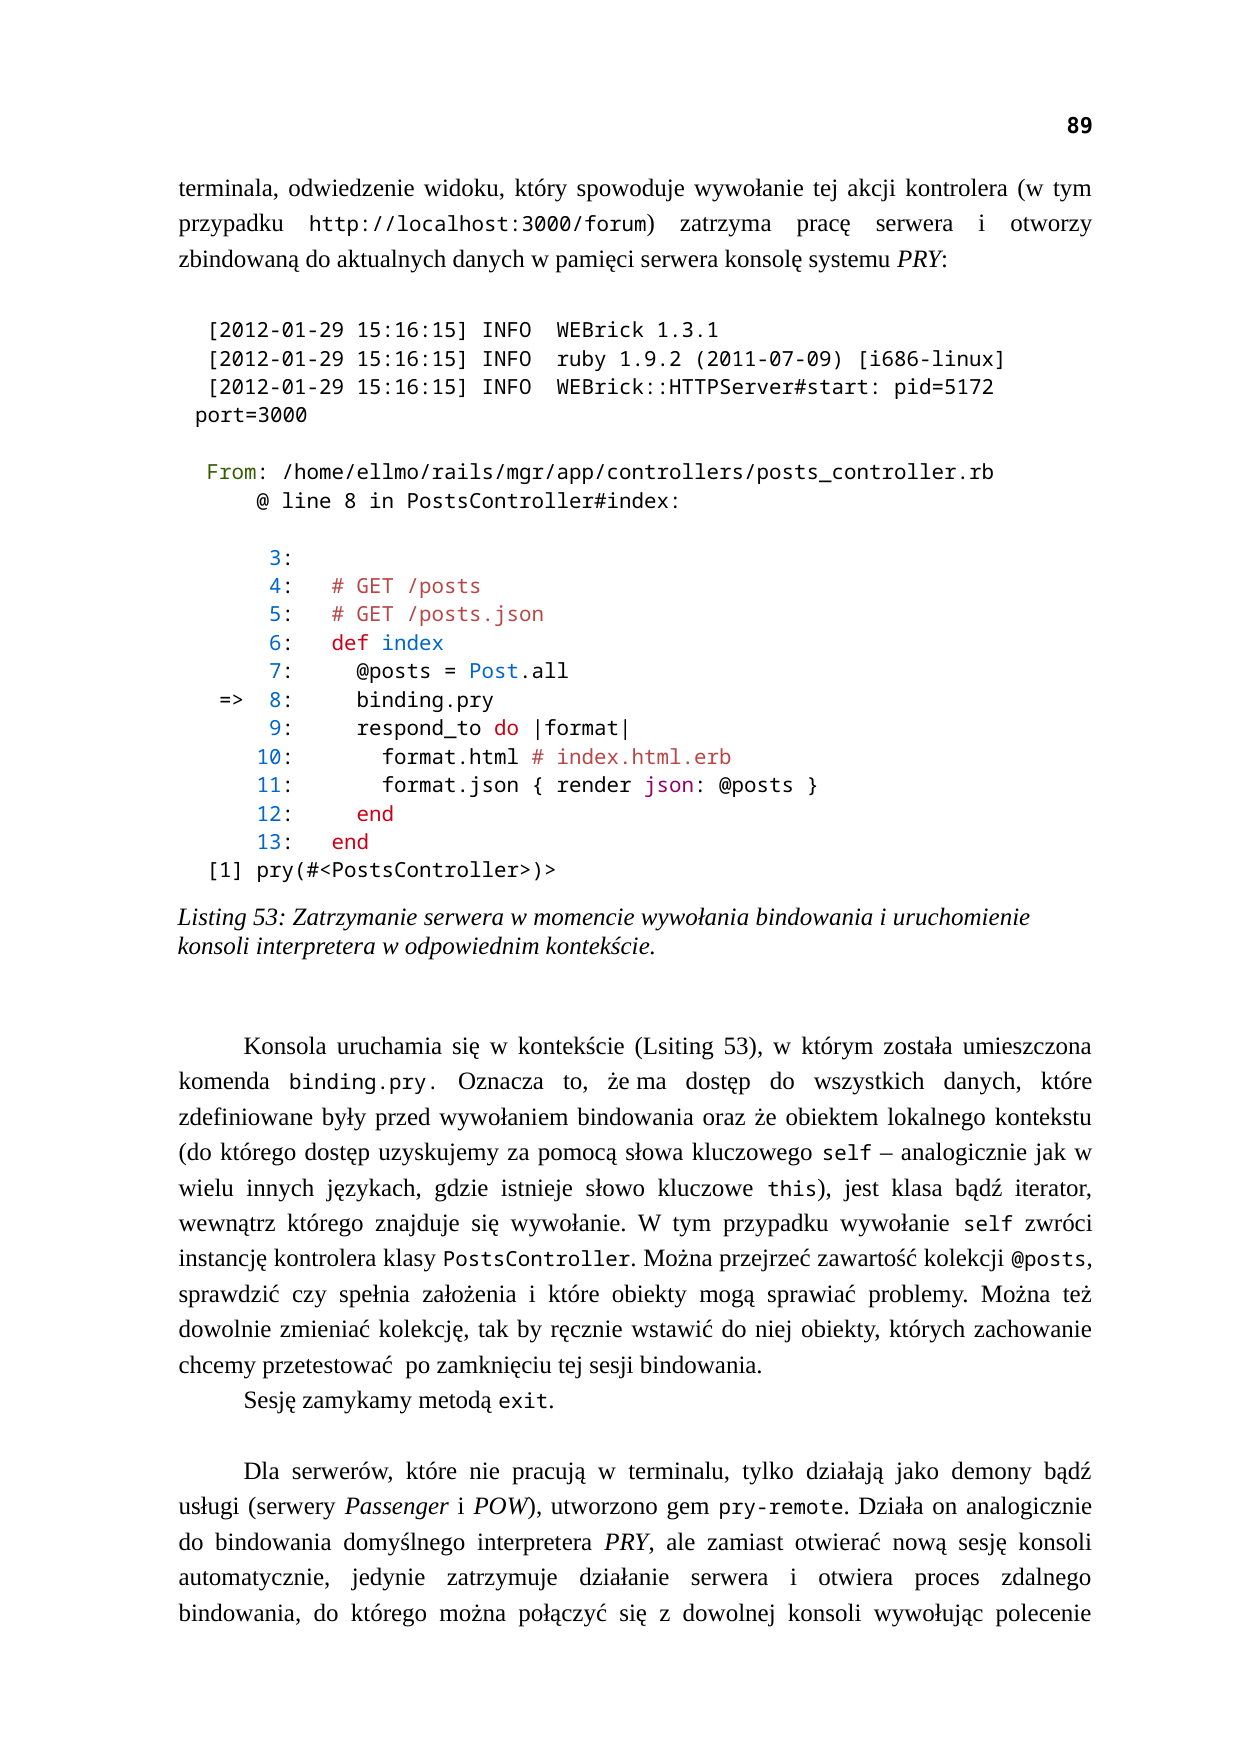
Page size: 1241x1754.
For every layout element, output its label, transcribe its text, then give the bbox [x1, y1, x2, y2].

text terminala, odwiedzenie widoku, który spowoduje wywołanie tej akcji kontrolera (w tym przypadku http://localhost:3000/forum) zatrzyma pracę serwera i otworzy zbindowaną do aktualnych danych w pamięci serwera konsolę systemu PRY: [178, 168, 1093, 274]
list Listing 53: Zatrzymanie serwera w momencie wywołania bindowania i uruchomienie konsoli interpretera w odpowiednim kontekście. [177, 902, 1093, 960]
text Dla serwerów, które nie pracują w terminalu, tylko działają jako demony bądź usługi (serwery Passenger i POW), utworzono gem pry-remote. Działa on analogicznie do bindowania domyślnego interpretera PRY, ale zamiast otwierać nową sesję konsoli automatycznie, jedynie zatrzymuje działanie serwera i otwiera proces zdalnego bindowania, do którego można połączyć się z dowolnej konsoli wywołując polecenie [178, 1451, 1093, 1628]
table_header [2012-01-29 15:16:15] INFO WEBrick 1.3.1 [2012-01-29 15:16:15] INFO ruby 1.9.2 (2011-07-09) [i686-linux] [2012-01-29 15:16:15] INFO WEBrick::HTTPServer#start: pid=5172 port=3000 From: /home/ellmo/rails/mgr/app/controllers/posts_controller.rb @ line 8 in PostsController#index: 3: 4: # GET /posts 5: # GET /posts.json 6: def index 7: @posts = Post.all => 8: binding.pry 9: respond_to do |format| 10: format.html # index.html.erb 11: format.json { render json: @posts } 12: end 13: end [1] pry(#<PostsController>)> [177, 310, 1093, 890]
text Konsola uruchamia się w kontekście (Lsiting 53), w którym została umieszczona komenda binding.pry. Oznacza to, że ma dostęp do wszystkich danych, które zdefiniowane były przed wywołaniem bindowania oraz że obiektem lokalnego kontekstu (do którego dostęp uzyskujemy za pomocą słowa kluczowego self – analogicznie jak w wielu innych językach, gdzie istnieje słowo kluczowe this), jest klasa bądź iterator, wewnątrz którego znajduje się wywołanie. W tym przypadku wywołanie self zwróci instancję kontrolera klasy PostsController. Można przejrzeć zawartość kolekcji @posts, sprawdzić czy spełnia założenia i które obiekty mogą sprawiać problemy. Można też dowolnie zmieniać kolekcję, tak by ręcznie wstawić do niej obiekty, których zachowanie chcemy przetestować po zamknięciu tej sesji bindowania. [178, 1026, 1093, 1380]
text Sesję zamykamy metodą exit. [178, 1380, 1093, 1416]
